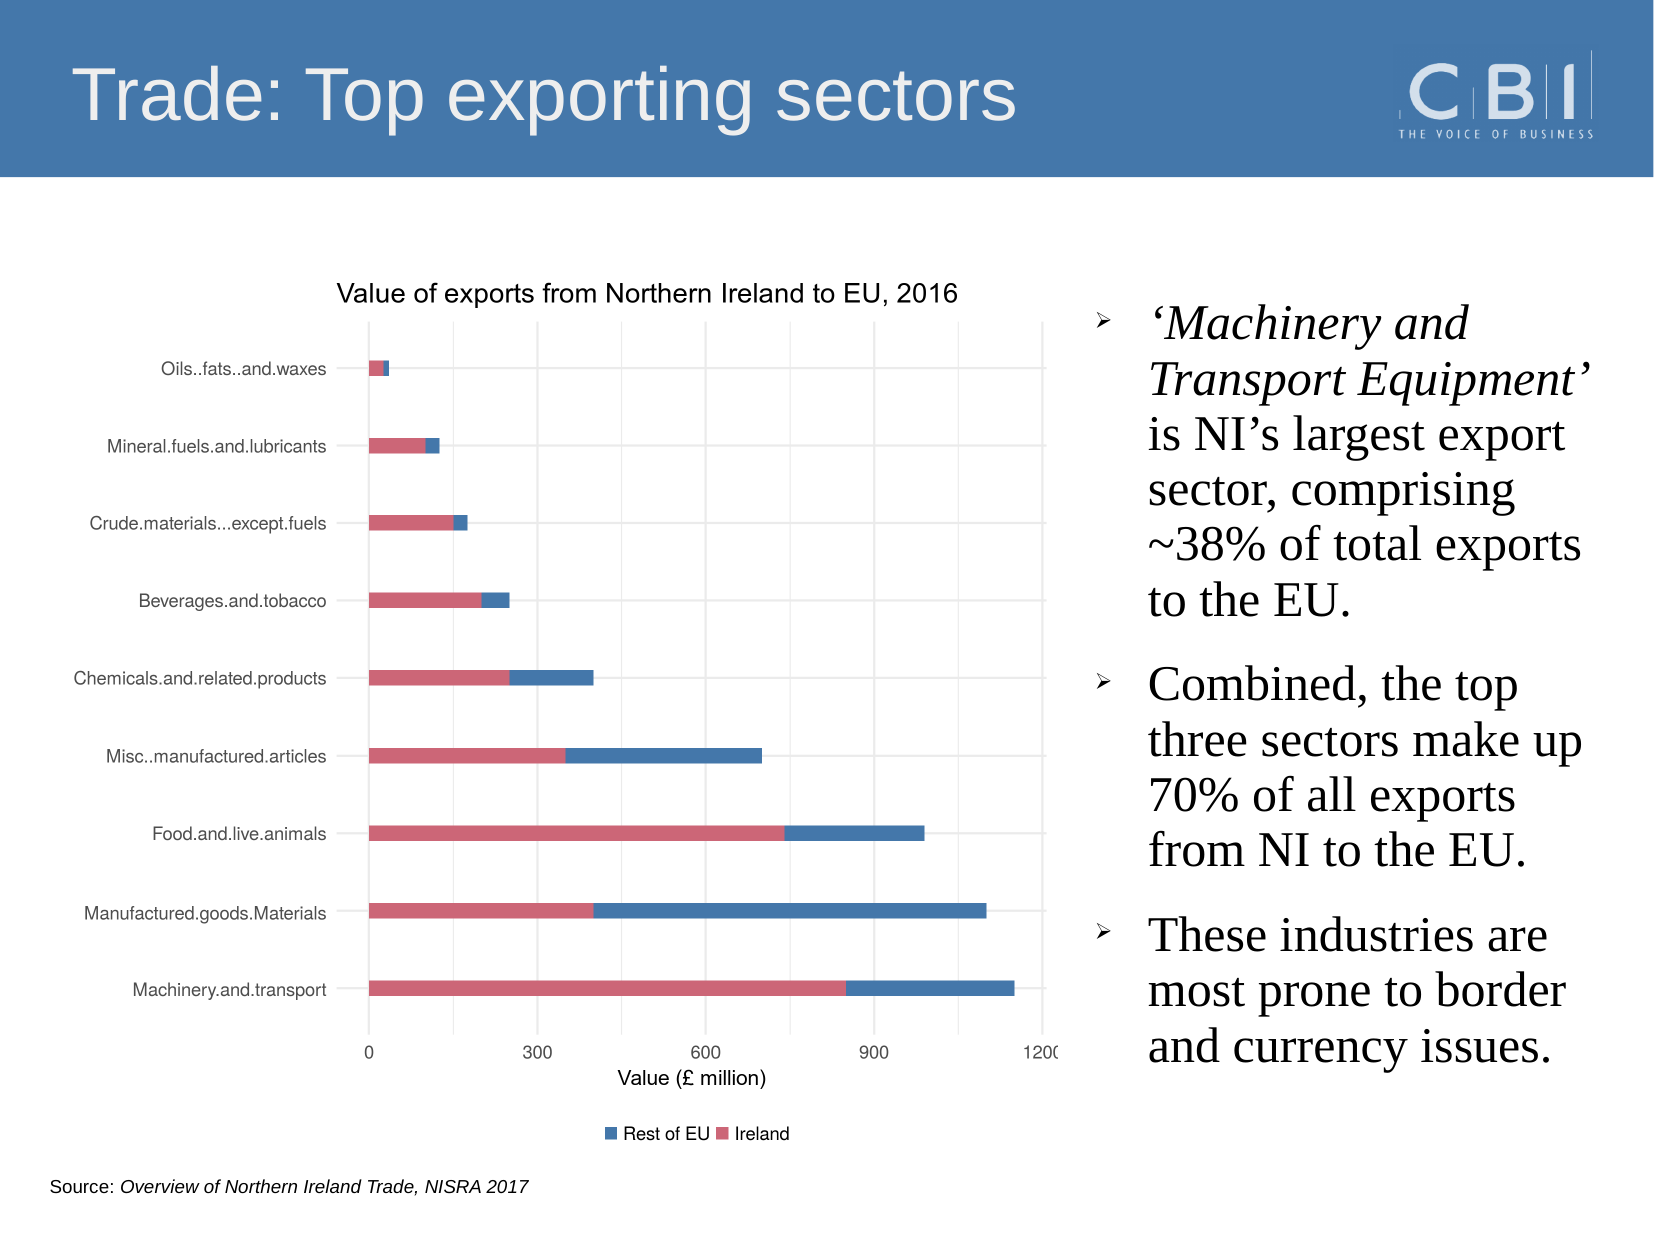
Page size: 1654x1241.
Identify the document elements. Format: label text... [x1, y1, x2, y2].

picture [35, 271, 1058, 1164]
title Trade: Top exporting sectors [0, 0, 1654, 178]
text_box Source: Overview of Northern Ireland Trade, NISRA 2017 [34, 1169, 544, 1206]
text_box ‘Machinery and Transport Equipment’ is NI’s largest export sector, comprising ~38% of total exports to the EU. Combined, the top three sectors make up 70% of all exports from NI to the EU. These industries are most prone to border and currency issues. [1076, 295, 1619, 1158]
picture [1393, 44, 1599, 142]
